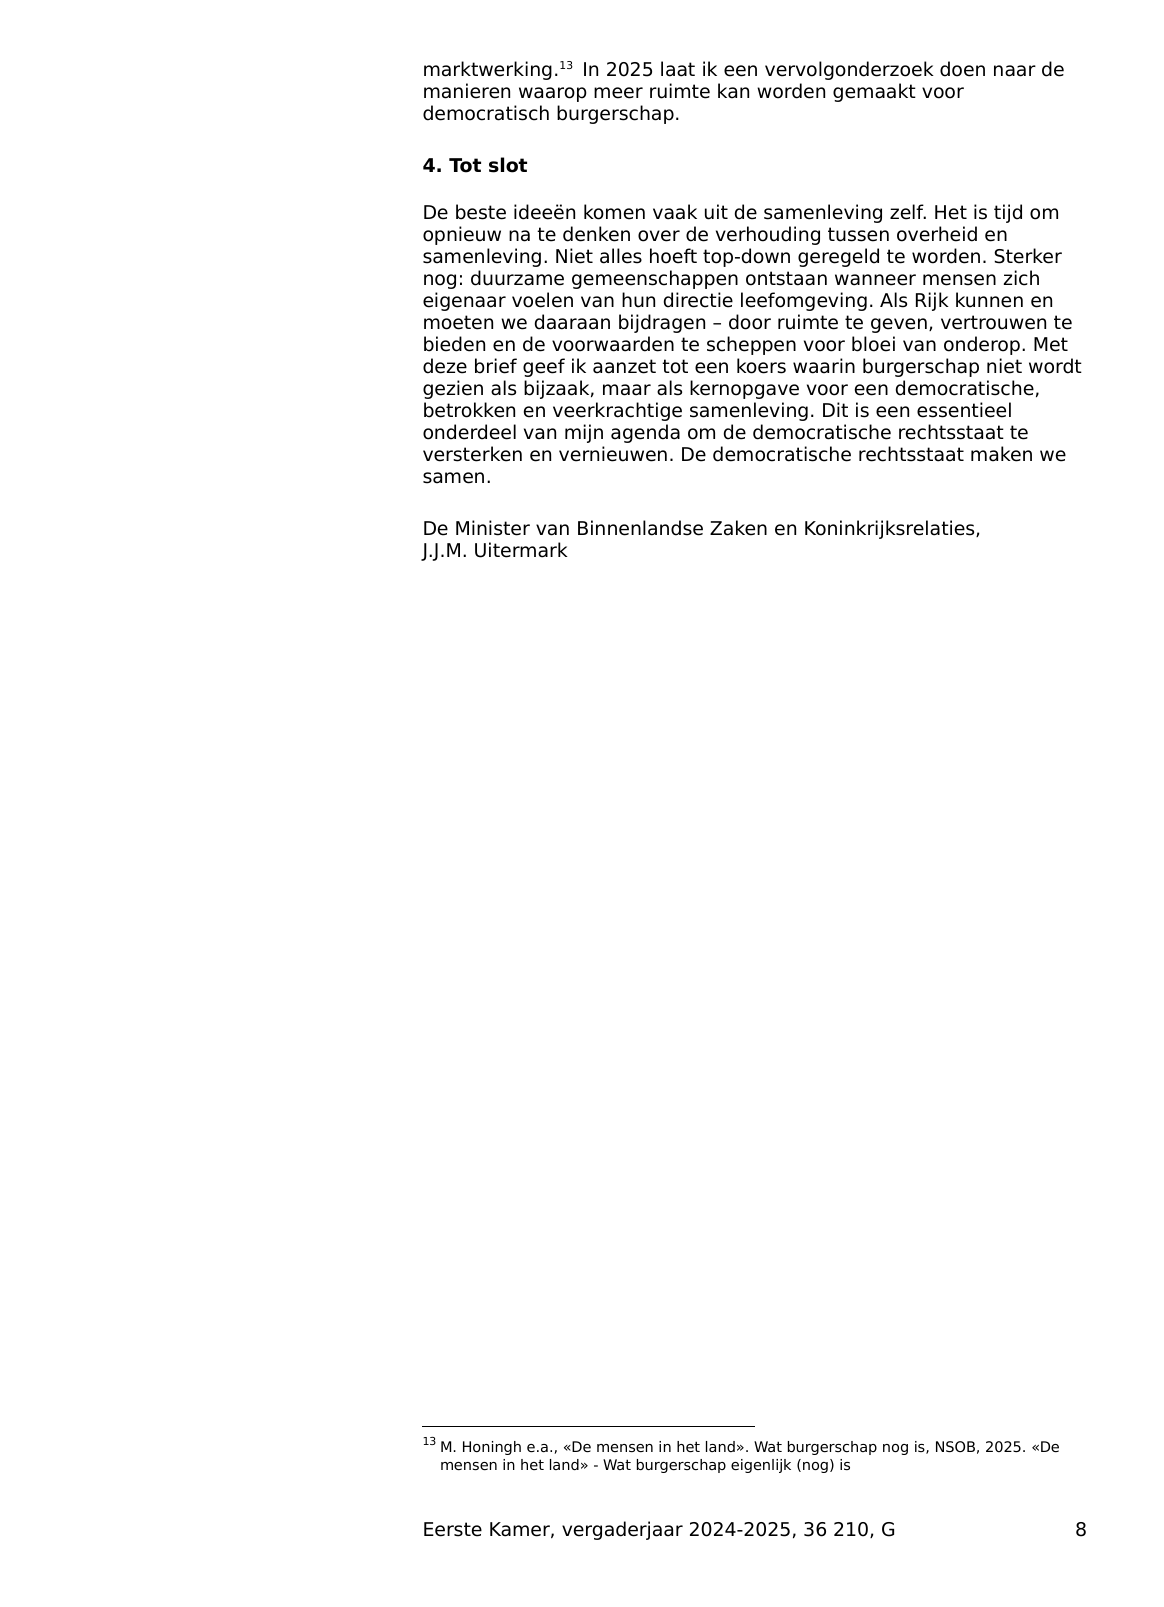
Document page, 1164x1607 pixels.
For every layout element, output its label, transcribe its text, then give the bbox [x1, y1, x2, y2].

text M. Honingh e.a., «De mensen in het land». Wat burgerschap nog is, NSOB, 2025. «De mensen in het land» - Wat burgerschap eigenlijk (nog) is [422, 1435, 1087, 1474]
subtitle 4. Tot slot [422, 155, 1087, 177]
text marktwerking. In 2025 laat ik een vervolgonderzoek doen naar de manieren waarop meer ruimte kan worden gemaakt voor democratisch burgerschap. [422, 59, 1087, 125]
text De beste ideeën komen vaak uit de samenleving zelf. Het is tijd om opnieuw na te denken over de verhouding tussen overheid en samenleving. Niet alles hoeft top-down geregeld te worden. Sterker nog: duurzame gemeenschappen ontstaan wanneer mensen zich eigenaar voelen van hun directie leefomgeving. Als Rijk kunnen en moeten we daaraan bijdragen – door ruimte te geven, vertrouwen te bieden en de voorwaarden te scheppen voor bloei van onderop. Met deze brief geef ik aanzet tot een koers waarin burgerschap niet wordt gezien als bijzaak, maar als kernopgave voor een democratische, betrokken en veerkrachtige samenleving. Dit is een essentieel onderdeel van mijn agenda om de democratische rechtsstaat te versterken en vernieuwen. De democratische rechtsstaat maken we samen. [422, 202, 1087, 488]
text De Minister van Binnenlandse Zaken en Koninkrijksrelaties, J.J.M. Uitermark [422, 518, 1087, 562]
